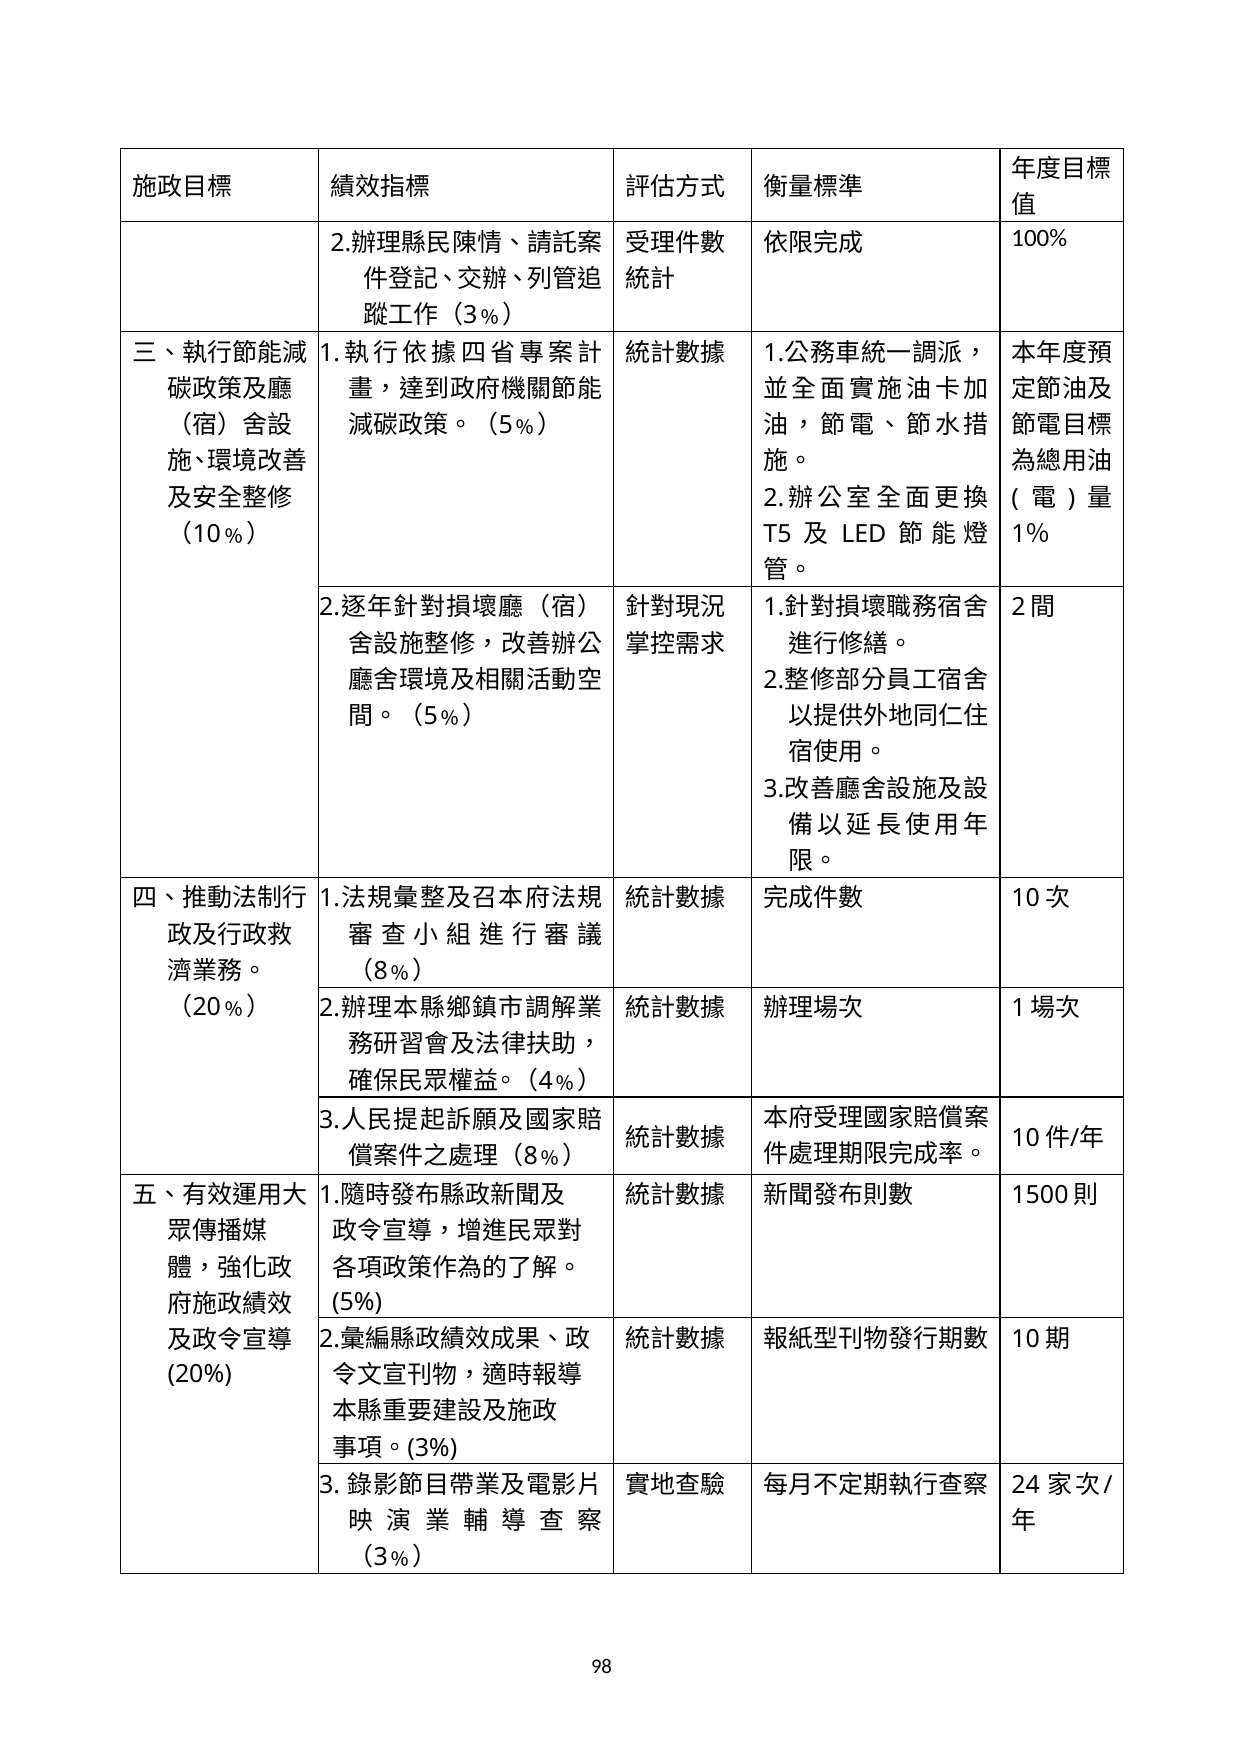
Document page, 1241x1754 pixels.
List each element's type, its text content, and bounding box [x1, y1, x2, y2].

table_cell 10件/年 [1001, 1098, 1123, 1173]
table_header 施政目標 [121, 149, 318, 221]
table_cell 2.逐年針對損壞廳（宿）舍設施整修，改善辦公廳舍環境及相關活動空間。（5﹪） [319, 587, 613, 877]
table_cell 完成件數 [752, 878, 999, 987]
table_cell 1.針對損壞職務宿舍進行修繕。 2.整修部分員工宿舍以提供外地同仁住宿使用。 3.改善廳舍設施及設備以延長使用年限。 [752, 587, 999, 877]
table_cell 報紙型刊物發行期數 [752, 1318, 999, 1463]
table_header 績效指標 [319, 149, 613, 221]
table_cell 1.法規彙整及召本府法規審查小組進行審議（8﹪） [319, 878, 613, 987]
table_cell 統計數據 [614, 332, 751, 586]
table_cell 依限完成 [752, 222, 999, 331]
table_cell 1.公務車統一調派，並全面實施油卡加油，節電、節水措施。 2.辦公室全面更換T5及LED節能燈管。 [752, 332, 999, 586]
table_cell 3.人民提起訴願及國家賠償案件之處理（8﹪） [319, 1098, 613, 1173]
table_cell [121, 222, 318, 331]
table_cell 24家次/年 [1001, 1464, 1123, 1573]
table_cell 統計數據 [614, 988, 751, 1096]
table_cell 1.隨時發布縣政新聞及 政令宣導，增進民眾對 各項政策作為的了解。 (5%) [319, 1175, 613, 1317]
table_cell 四、推動法制行政及行政救濟業務。（20﹪） [121, 878, 318, 1173]
table_cell 三、執行節能減碳政策及廳（宿）舍設施、環境改善及安全整修（10﹪） [121, 332, 318, 586]
table_cell 實地查驗 [614, 1464, 751, 1573]
table_header 衡量標準 [752, 149, 999, 221]
table_cell 1場次 [1001, 988, 1123, 1096]
table_cell 本年度預定節油及節電目標為總用油(電)量1％ [1001, 332, 1123, 586]
table_cell 2.辦理本縣鄉鎮市調解業務研習會及法律扶助，確保民眾權益。（4﹪） [319, 988, 613, 1096]
table_cell 2間 [1001, 587, 1123, 877]
table_cell 10次 [1001, 878, 1123, 987]
table_cell 1.執行依據四省專案計畫，達到政府機關節能減碳政策。（5﹪） [319, 332, 613, 586]
table_cell [121, 586, 318, 877]
table_cell 新聞發布則數 [752, 1175, 999, 1317]
table_cell 2.辦理縣民陳情、請託案件登記、交辦、列管追蹤工作（3﹪） [319, 222, 613, 331]
table_header 年度目標值 [1001, 149, 1123, 221]
table_cell 統計數據 [614, 878, 751, 987]
table_cell 本府受理國家賠償案件處理期限完成率。 [752, 1098, 999, 1173]
table_cell 1500則 [1001, 1175, 1123, 1317]
table_header 評估方式 [614, 149, 751, 221]
table_cell 針對現況掌控需求 [614, 587, 751, 877]
table_cell 每月不定期執行查察 [752, 1464, 999, 1573]
table_cell 統計數據 [614, 1098, 751, 1173]
table_cell 統計數據 [614, 1318, 751, 1463]
table_cell 2.彙編縣政績效成果、政 令文宣刊物，適時報導 本縣重要建設及施政 事項。(3%) [319, 1318, 613, 1463]
table_cell 辦理場次 [752, 988, 999, 1096]
table_cell 受理件數統計 [614, 222, 751, 331]
table_cell 10期 [1001, 1318, 1123, 1463]
table_cell 五、有效運用大眾傳播媒體，強化政府施政績效及政令宣導 (20%) [121, 1175, 318, 1573]
table_cell 100% [1001, 222, 1123, 331]
table_cell 3. 錄影節目帶業及電影片映演業輔導查察（3﹪） [319, 1464, 613, 1573]
table_cell 統計數據 [614, 1175, 751, 1317]
